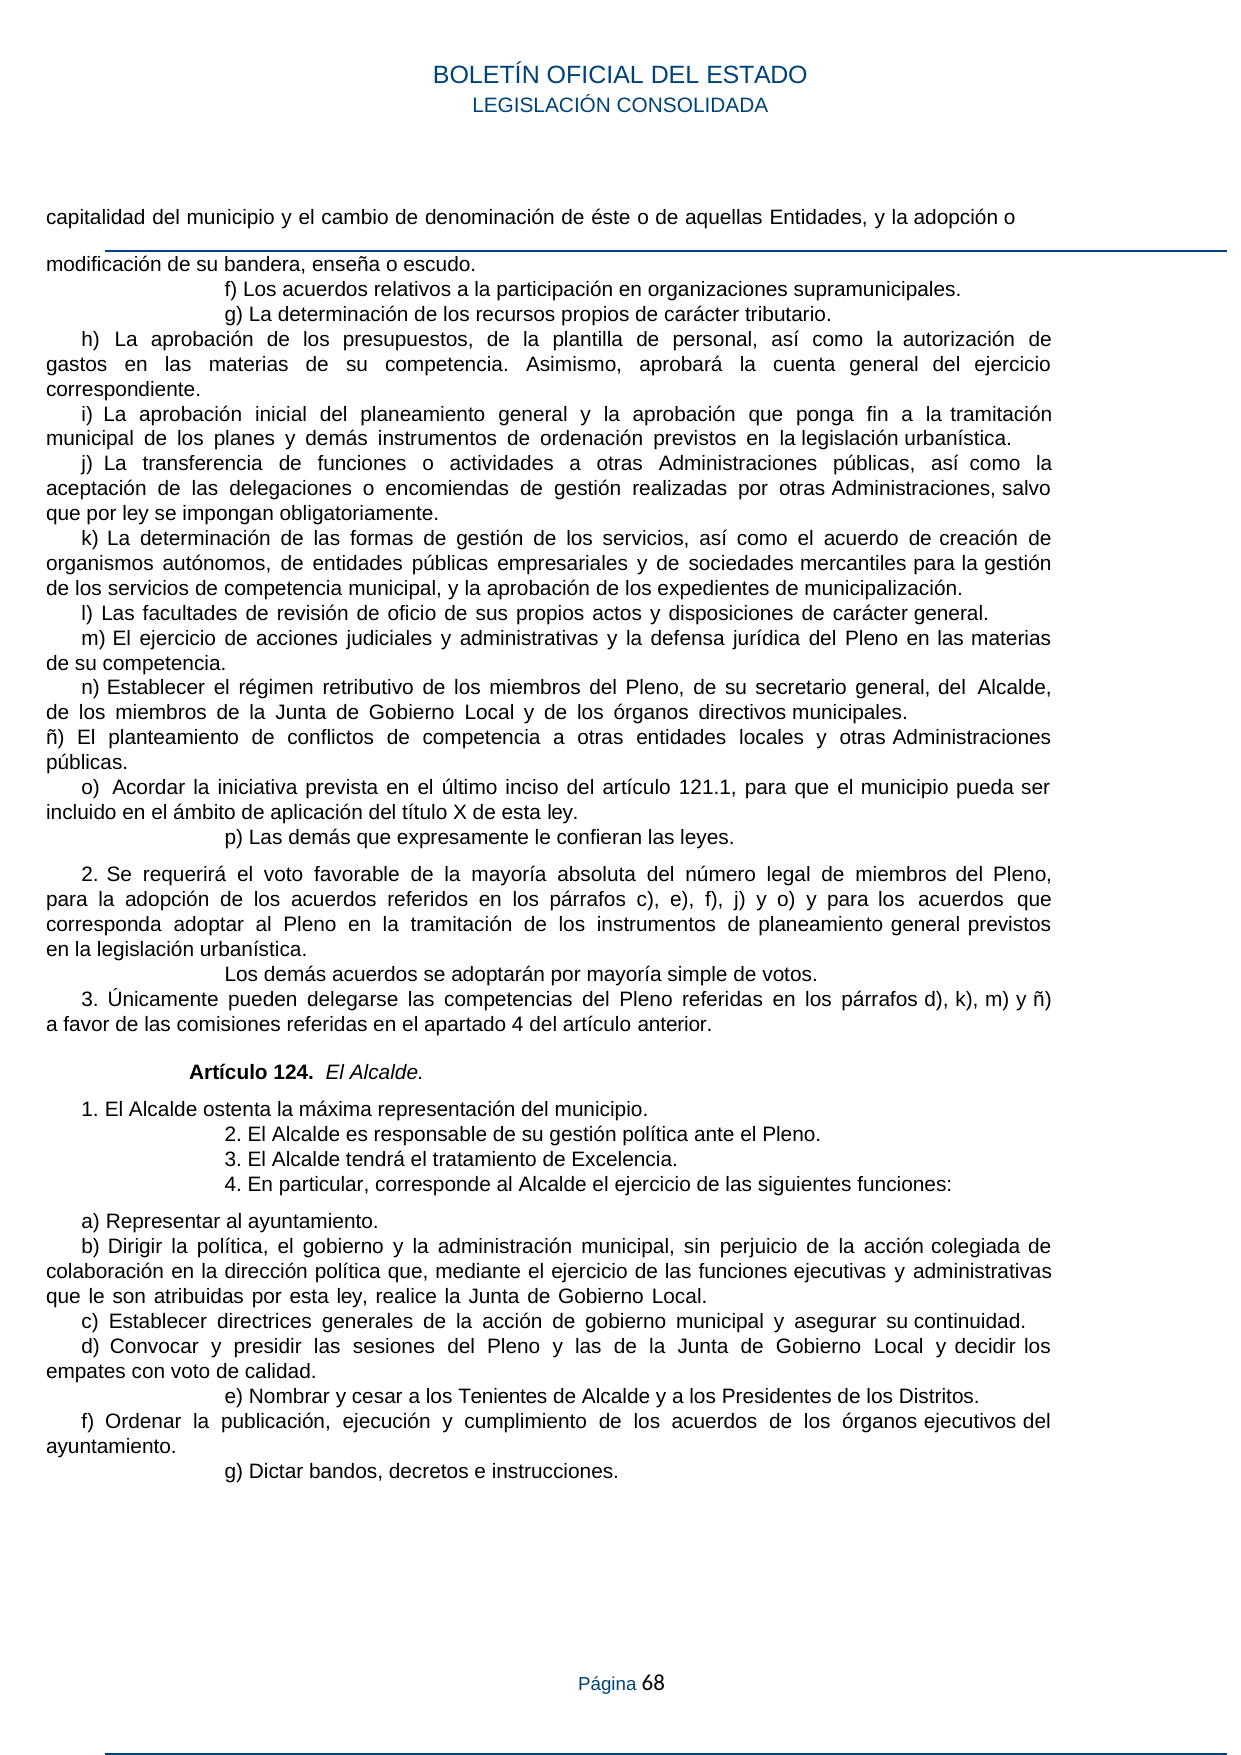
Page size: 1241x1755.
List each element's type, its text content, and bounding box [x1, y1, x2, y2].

list Nombrar y cesar a los Tenientes de Alcalde y a los Presidentes de los Distritos. [224, 1384, 1195, 1408]
text ñ) El planteamiento de conflictos de competencia a otras entidades locales y otras Administraciones públicas. [46, 725, 1052, 774]
list Establecer el régimen retributivo de los miembros del Pleno, de su secretario general, del Alcalde, de los miembros de la Junta de Gobierno Local y de los órganos directivos municipales. [46, 675, 1052, 724]
list La determinación de los recursos propios de carácter tributario. [224, 302, 1195, 326]
list La aprobación de los presupuestos, de la plantilla de personal, así como la autorización de gastos en las materias de su competencia. Asimismo, aprobará la cuenta general del ejercicio correspondiente. [46, 327, 1052, 400]
list Representar al ayuntamiento. [46, 1209, 1195, 1233]
list Dictar bandos, decretos e instrucciones. [224, 1458, 1195, 1482]
list Acordar la iniciativa prevista en el último inciso del artículo 121.1, para que el municipio pueda ser incluido en el ámbito de aplicación del título X de esta ley. [46, 775, 1052, 824]
list Convocar y presidir las sesiones del Pleno y las de la Junta de Gobierno Local y decidir los empates con voto de calidad. [46, 1334, 1052, 1383]
list En particular, corresponde al Alcalde el ejercicio de las siguientes funciones: [224, 1172, 1195, 1196]
list Únicamente pueden delegarse las competencias del Pleno referidas en los párrafos d), k), m) y ñ) a favor de las comisiones referidas en el apartado 4 del artículo anterior. [46, 987, 1052, 1036]
list Se requerirá el voto favorable de la mayoría absoluta del número legal de miembros del Pleno, para la adopción de los acuerdos referidos en los párrafos c), e), f), j) y o) y para los acuerdos que corresponda adoptar al Pleno en la tramitación de los instrumentos de planeamiento general previstos en la legislación urbanística. [46, 862, 1052, 961]
list Ordenar la publicación, ejecución y cumplimiento de los acuerdos de los órganos ejecutivos del ayuntamiento. [46, 1409, 1052, 1457]
list Los acuerdos relativos a la participación en organizaciones supramunicipales. [224, 277, 1195, 301]
list La aprobación inicial del planeamiento general y la aprobación que ponga fin a la tramitación municipal de los planes y demás instrumentos de ordenación previstos en la legislación urbanística. [46, 401, 1052, 450]
list Las demás que expresamente le confieran las leyes. [224, 824, 1195, 848]
text capitalidad del municipio y el cambio de denominación de éste o de aquellas Entidades, y la adopción o modificación de su bandera, enseña o escudo. [46, 205, 1075, 276]
list El Alcalde es responsable de su gestión política ante el Pleno. [224, 1122, 1195, 1146]
list El ejercicio de acciones judiciales y administrativas y la defensa jurídica del Pleno en las materias de su competencia. [46, 625, 1052, 674]
list El Alcalde ostenta la máxima representación del municipio. [46, 1097, 1195, 1121]
list La determinación de las formas de gestión de los servicios, así como el acuerdo de creación de organismos autónomos, de entidades públicas empresariales y de sociedades mercantiles para la gestión de los servicios de competencia municipal, y la aprobación de los expedientes de municipalización. [46, 526, 1052, 599]
text Artículo 124. El Alcalde. [189, 1060, 1195, 1084]
list Dirigir la política, el gobierno y la administración municipal, sin perjuicio de la acción colegiada de colaboración en la dirección política que, mediante el ejercicio de las funciones ejecutivas y administrativas que le son atribuidas por esta ley, realice la Junta de Gobierno Local. [46, 1234, 1052, 1308]
text Los demás acuerdos se adoptarán por mayoría simple de votos. [224, 962, 1195, 986]
list La transferencia de funciones o actividades a otras Administraciones públicas, así como la aceptación de las delegaciones o encomiendas de gestión realizadas por otras Administraciones, salvo que por ley se impongan obligatoriamente. [46, 451, 1052, 525]
list Las facultades de revisión de oficio de sus propios actos y disposiciones de carácter general. [46, 601, 1052, 624]
list El Alcalde tendrá el tratamiento de Excelencia. [224, 1147, 1195, 1171]
list Establecer directrices generales de la acción de gobierno municipal y asegurar su continuidad. [46, 1309, 1052, 1333]
